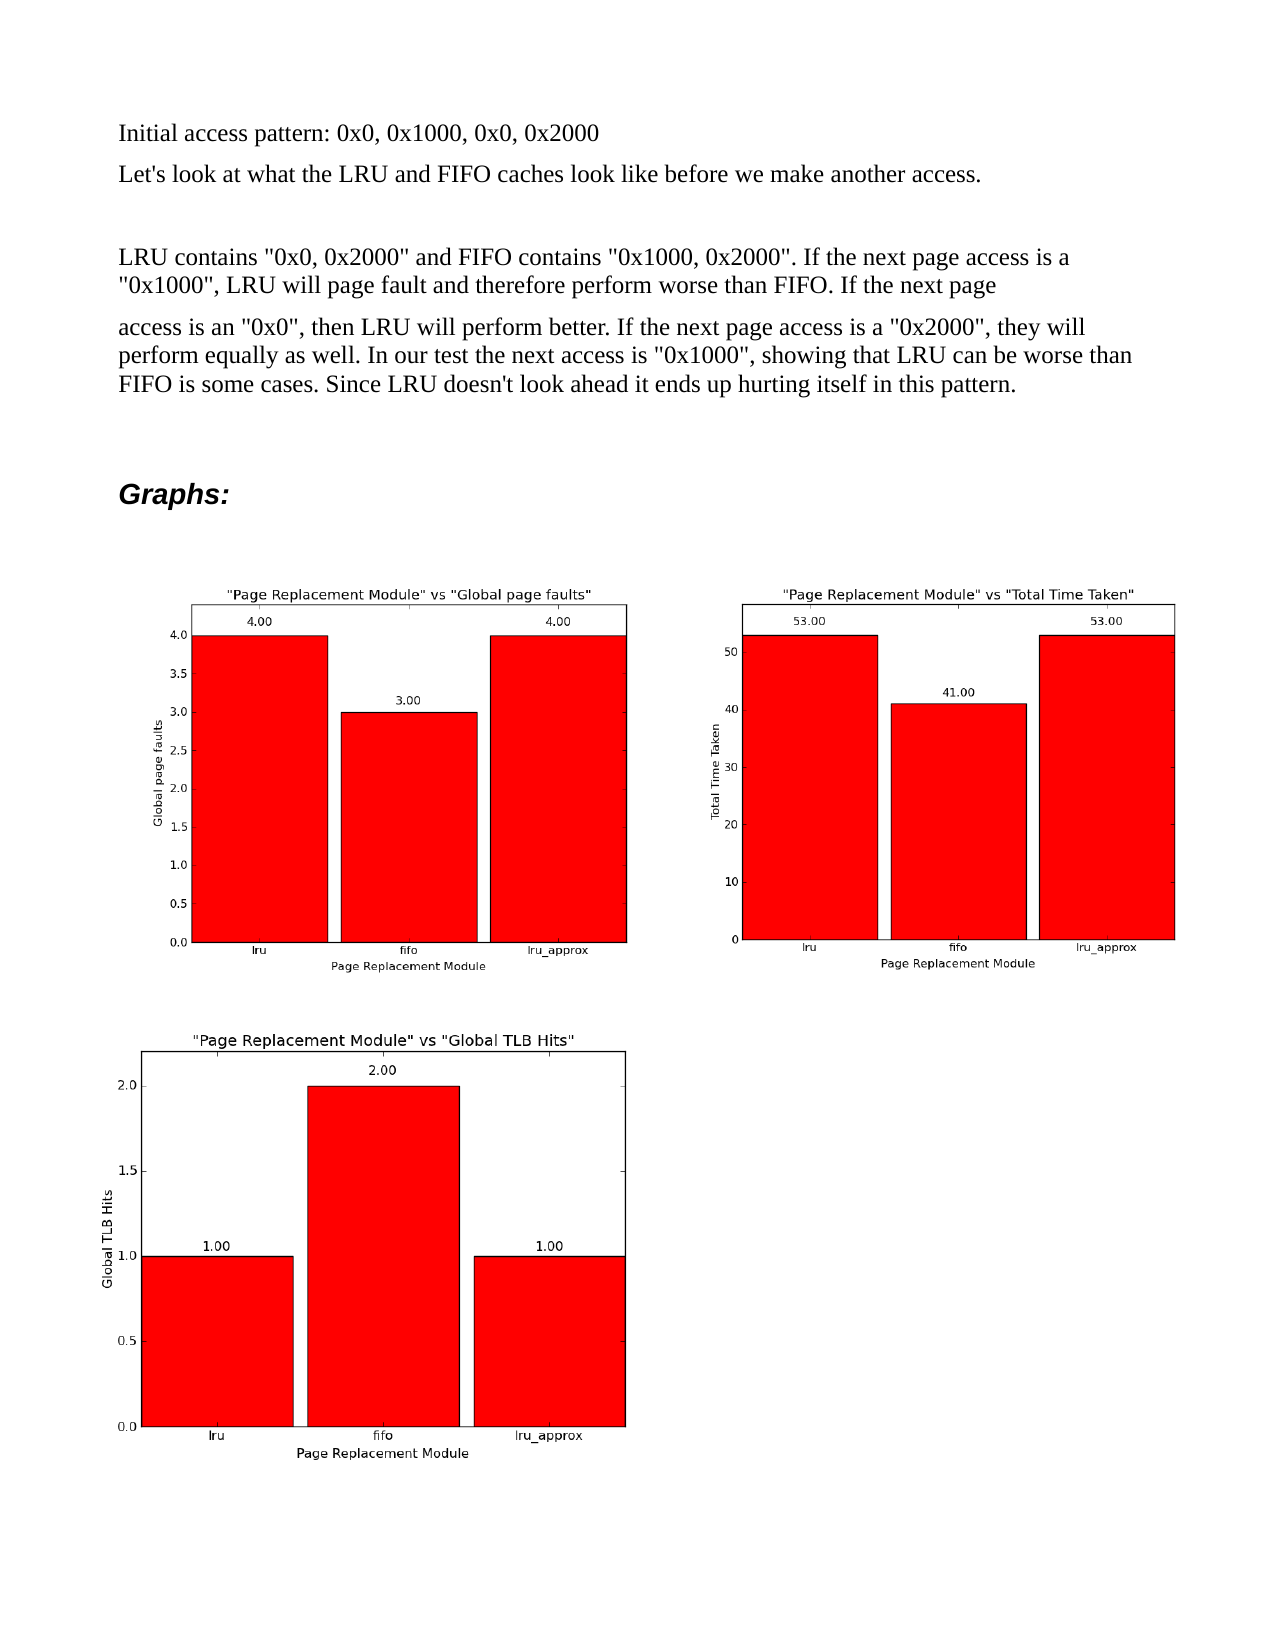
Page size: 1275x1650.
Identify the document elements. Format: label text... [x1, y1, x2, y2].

picture [121, 562, 1230, 984]
text Initial access pattern: 0x0, 0x1000, 0x0, 0x2000 [118, 118, 1157, 147]
picture [63, 1004, 687, 1473]
text access is an "0x0", then LRU will perform better. If the next page access is a "0x2000", they will perform equally as well. In our test the next access is "0x1000", showing that LRU can be worse than FIFO is some cases. Since LRU doesn't look ahead it ends up hurting itself in this pattern. [118, 312, 1157, 398]
text Let's look at what the LRU and FIFO caches look like before we make another access. [118, 159, 1157, 188]
subtitle Graphs: [118, 477, 1157, 510]
text LRU contains "0x0, 0x2000" and FIFO contains "0x1000, 0x2000". If the next page access is a "0x1000", LRU will page fault and therefore perform worse than FIFO. If the next page [118, 242, 1157, 299]
